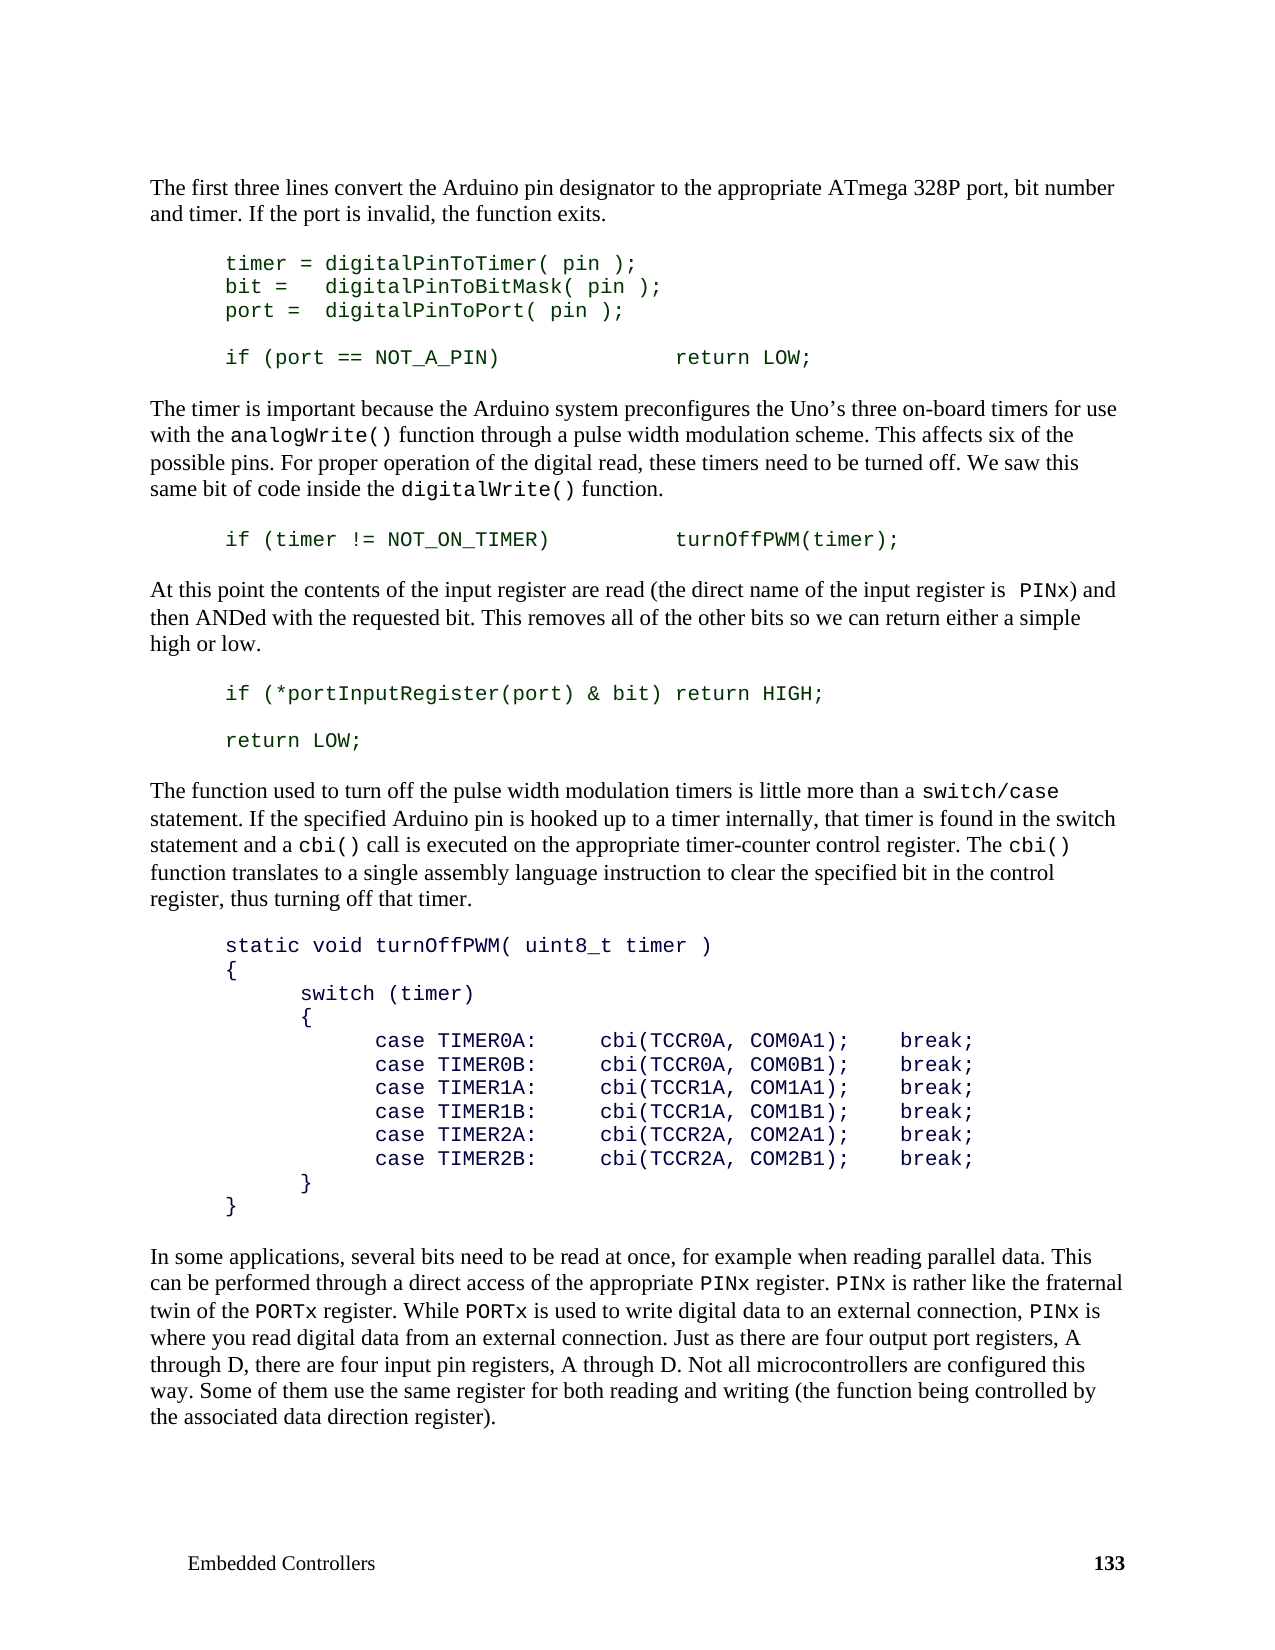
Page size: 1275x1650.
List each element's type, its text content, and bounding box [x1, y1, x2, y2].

text bit = digitalPinToBitMask( pin ); [150, 276, 1125, 300]
text switch (timer) [225, 983, 1125, 1006]
text { [225, 959, 1125, 983]
text case TIMER2B: cbi(TCCR2A, COM2B1); break; [225, 1148, 1125, 1172]
text The first three lines convert the Arduino pin designator to the appropriate ATmega 328P port, bit number and timer. If the port is invalid, the function exits. [150, 174, 1125, 226]
text The function used to turn off the pulse width modulation timers is little more than a switch/case statement. If the specified Arduino pin is hooked up to a timer internally, that timer is found in the switch statement and a cbi() call is executed on the appropriate timer-counter control register. The cbi() function translates to a single assembly language instruction to clear the specified bit in the control register, thus turning off that timer. [150, 777, 1125, 912]
text The timer is important because the Arduino system preconfigures the Uno’s three on-board timers for use with the analogWrite() function through a pulse width modulation scheme. This affects six of the possible pins. For proper operation of the digital read, these timers need to be turned off. We saw this same bit of code inside the digitalWrite() function. [150, 394, 1125, 502]
text if (timer != NOT_ON_TIMER) turnOffPWM(timer); [150, 529, 1125, 552]
text } [225, 1172, 1125, 1195]
text if (port == NOT_A_PIN) return LOW; [150, 347, 1125, 371]
text case TIMER1B: cbi(TCCR1A, COM1B1); break; [225, 1101, 1125, 1124]
text case TIMER1A: cbi(TCCR1A, COM1A1); break; [225, 1077, 1125, 1101]
text { [225, 1006, 1125, 1030]
text In some applications, several bits need to be read at once, for example when reading parallel data. This can be performed through a direct access of the appropriate PINx register. PINx is rather like the fraternal twin of the PORTx register. While PORTx is used to write digital data to an external connection, PINx is where you read digital data from an external connection. Just as there are four output port registers, A through D, there are four input pin registers, A through D. Not all microcontrollers are configured this way. Some of them use the same register for both reading and writing (the function being controlled by the associated data direction register). [150, 1243, 1125, 1430]
text if (*portInputRegister(port) & bit) return HIGH; [150, 683, 1125, 706]
text static void turnOffPWM( uint8_t timer ) [225, 935, 1125, 959]
text } [225, 1195, 1125, 1219]
text case TIMER0B: cbi(TCCR0A, COM0B1); break; [225, 1053, 1125, 1077]
text case TIMER2A: cbi(TCCR2A, COM2A1); break; [225, 1124, 1125, 1148]
text At this point the contents of the input register are read (the direct name of the input register is PINx) and then ANDed with the requested bit. This removes all of the other bits so we can return either a simple high or low. [150, 576, 1125, 656]
text timer = digitalPinToTimer( pin ); [150, 253, 1125, 276]
text port = digitalPinToPort( pin ); [150, 300, 1125, 324]
text return LOW; [150, 730, 1125, 754]
text case TIMER0A: cbi(TCCR0A, COM0A1); break; [225, 1030, 1125, 1053]
